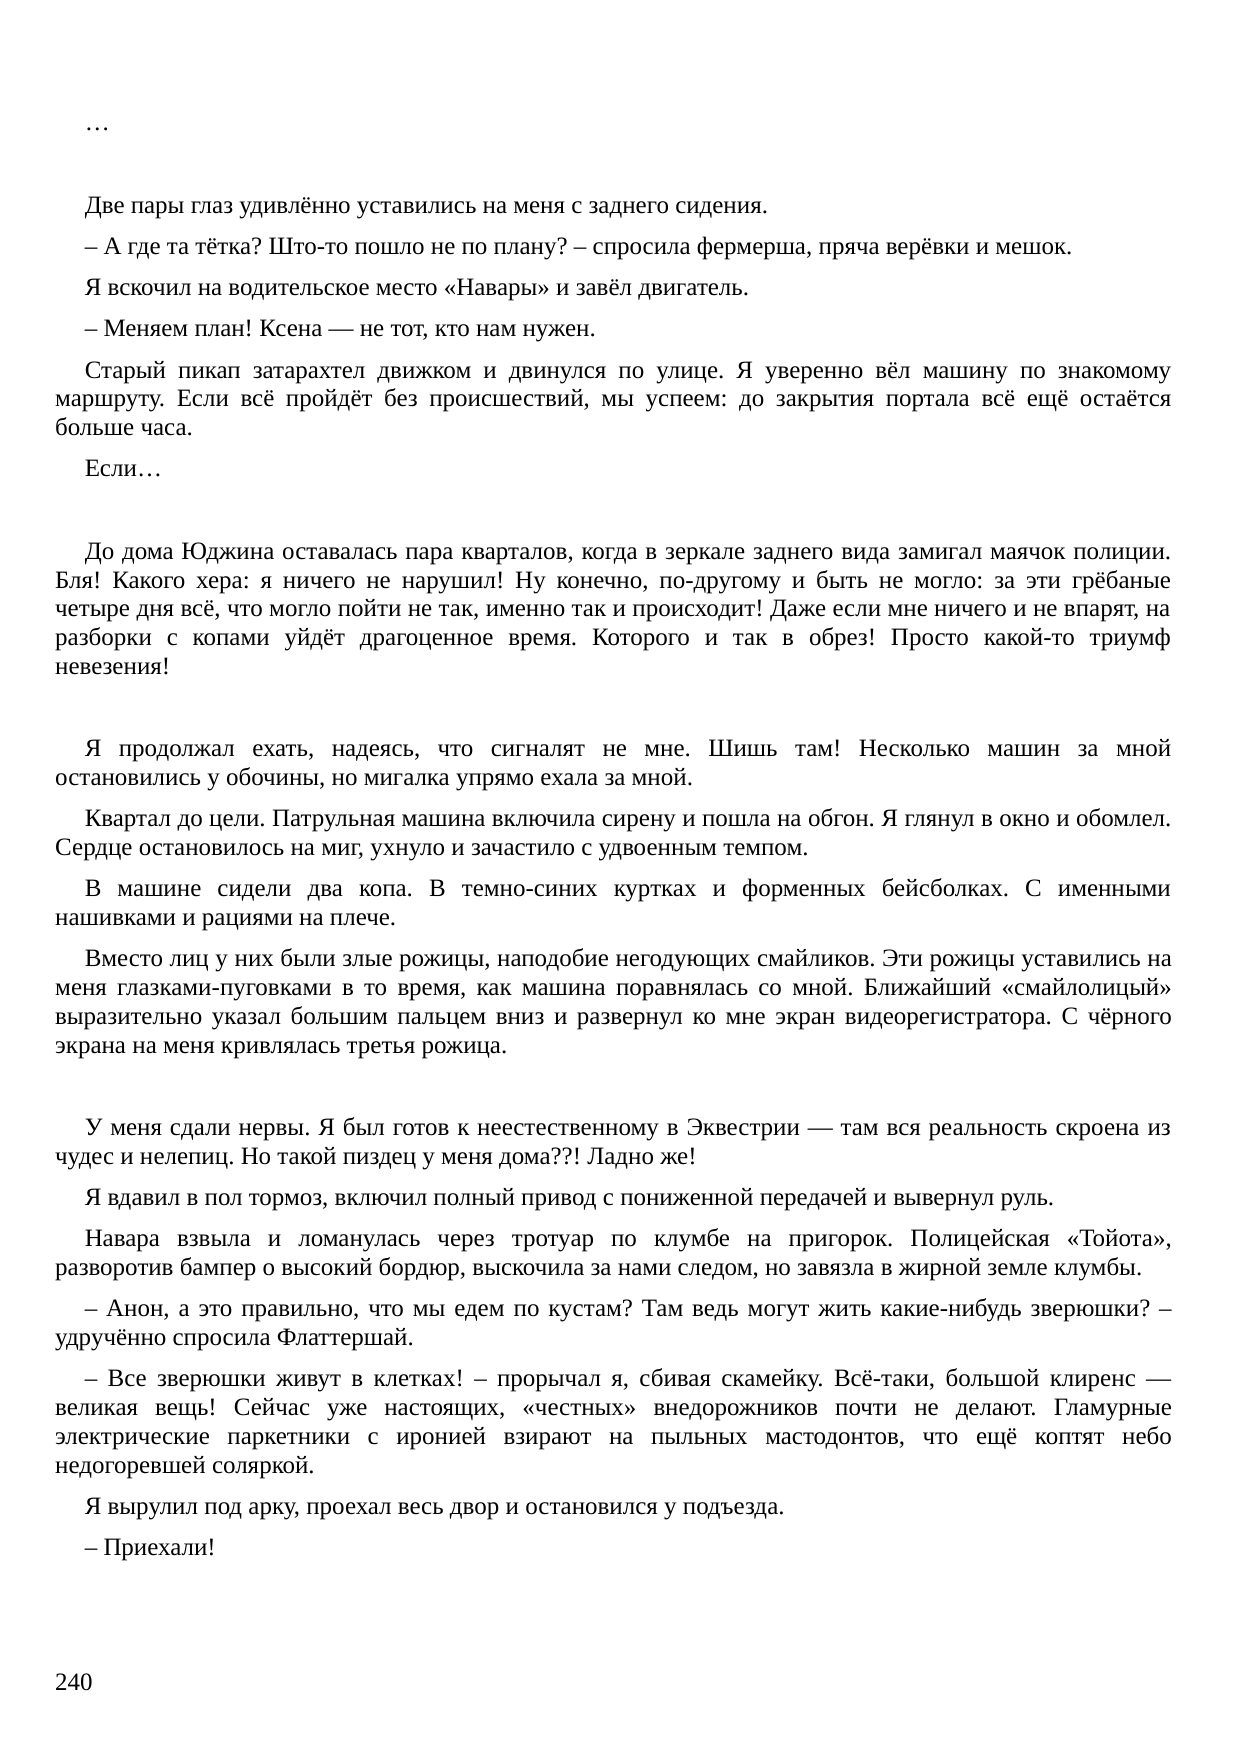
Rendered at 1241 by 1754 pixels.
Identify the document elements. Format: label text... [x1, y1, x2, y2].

text Навара взвыла и ломанулась через тротуар по клумбе на пригорок. Полицейская «Тойота», разворотив бампер о высокий бордюр, выскочила за нами следом, но завязла в жирной земле клумбы. [55, 1223, 1173, 1281]
text – Приехали! [55, 1532, 1173, 1561]
text – А где та тётка? Што-то пошло не по плану? – спросила фермерша, пряча верёвки и мешок. [55, 231, 1173, 260]
text Две пары глаз удивлённо уставились на меня с заднего сидения. [55, 190, 1173, 218]
text – Все зверюшки живут в клетках! – прорычал я, сбивая скамейку. Всё-таки, большой клиренс — великая вещь! Сейчас уже настоящих, «честных» внедорожников почти не делают. Гламурные электрические паркетники с иронией взирают на пыльных мастодонтов, что ещё коптят небо недогоревшей соляркой. [55, 1363, 1173, 1478]
text Вместо лиц у них были злые рожицы, наподобие негодующих смайликов. Эти рожицы уставились на меня глазками-пуговками в то время, как машина поравнялась со мной. Ближайший «смайлолицый» выразительно указал большим пальцем вниз и развернул ко мне экран видеорегистратора. С чёрного экрана на меня кривлялась третья рожица. [55, 943, 1173, 1058]
text Квартал до цели. Патрульная машина включила сирену и пошла на обгон. Я глянул в окно и обомлел. Сердце остановилось на миг, ухнуло и зачастило с удвоенным темпом. [55, 803, 1173, 861]
text – Меняем план! Ксена — не тот, кто нам нужен. [55, 313, 1173, 342]
text Я вырулил под арку, проехал весь двор и остановился у подъезда. [55, 1491, 1173, 1520]
text Если… [55, 453, 1173, 482]
text Я вскочил на водительское место «Навары» и завёл двигатель. [55, 272, 1173, 301]
text В машине сидели два копа. В темно-синих куртках и форменных бейсболках. С именными нашивками и рациями на плече. [55, 873, 1173, 931]
text Старый пикап затарахтел движком и двинулся по улице. Я уверенно вёл машину по знакомому маршруту. Если всё пройдёт без происшествий, мы успеем: до закрытия портала всё ещё остаётся больше часа. [55, 355, 1173, 441]
text Я вдавил в пол тормоз, включил полный привод с пониженной передачей и вывернул руль. [55, 1182, 1173, 1211]
text … [55, 107, 1173, 136]
text Я продолжал ехать, надеясь, что сигналят не мне. Шишь там! Несколько машин за мной остановились у обочины, но мигалка упрямо ехала за мной. [55, 733, 1173, 791]
text До дома Юджина оставалась пара кварталов, когда в зеркале заднего вида замигал маячок полиции. Бля! Какого хера: я ничего не нарушил! Ну конечно, по-другому и быть не могло: за эти грёбаные четыре дня всё, что могло пойти не так, именно так и происходит! Даже если мне ничего и не впарят, на разборки с копами уйдёт драгоценное время. Которого и так в обрез! Просто какой-то триумф невезения! [55, 536, 1173, 680]
text У меня сдали нервы. Я был готов к неестественному в Эквестрии — там вся реальность скроена из чудес и нелепиц. Но такой пиздец у меня дома??! Ладно же! [55, 1112, 1173, 1170]
text – Анон, а это правильно, что мы едем по кустам? Там ведь могут жить какие-нибудь зверюшки? – удручённо спросила Флаттершай. [55, 1293, 1173, 1351]
